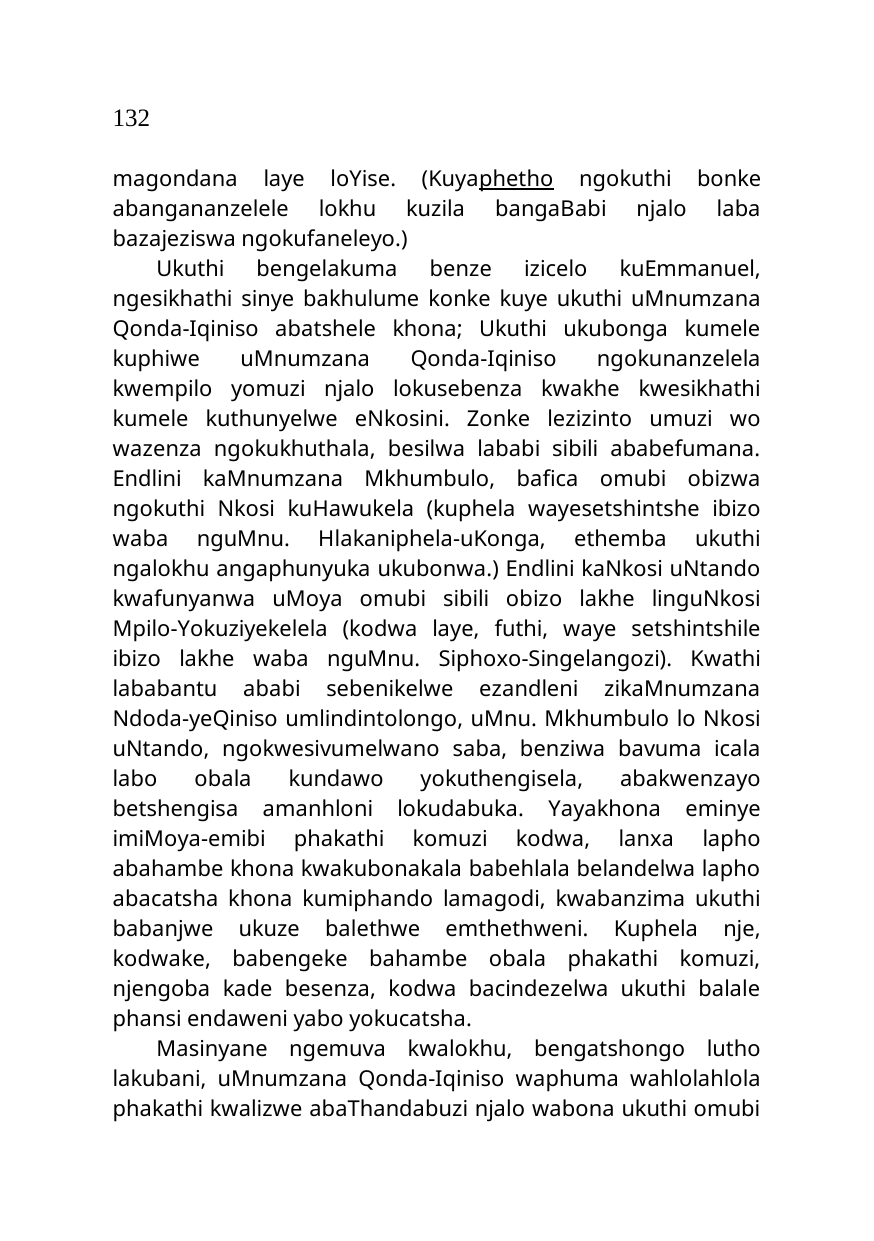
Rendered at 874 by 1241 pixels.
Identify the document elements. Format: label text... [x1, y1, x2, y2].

text magondana laye loYise. (Kuyaphetho ngokuthi bonke abangananzelele lokhu kuzila bangaBabi njalo laba bazajeziswa ngokufaneleyo.) [112, 163, 761, 253]
text Ukuthi bengelakuma benze izicelo kuEmmanuel, ngesikhathi sinye bakhulume konke kuye ukuthi uMnumzana Qonda-Iqiniso abatshele khona; Ukuthi ukubonga kumele kuphiwe uMnumzana Qonda-Iqiniso ngokunanzelela kwempilo yomuzi njalo lokusebenza kwakhe kwesikhathi kumele kuthunyelwe eNkosini. Zonke lezizinto umuzi wo wazenza ngokukhuthala, besilwa lababi sibili ababefumana. Endlini kaMnumzana Mkhumbulo, bafica omubi obizwa ngokuthi Nkosi kuHawukela (kuphela wayesetshintshe ibizo waba nguMnu. Hlakaniphela-uKonga, ethemba ukuthi ngalokhu angaphunyuka ukubonwa.) Endlini kaNkosi uNtando kwafunyanwa uMoya omubi sibili obizo lakhe linguNkosi Mpilo-Yokuziyekelela (kodwa laye, futhi, waye setshintshile ibizo lakhe waba nguMnu. Siphoxo-Singelangozi). Kwathi lababantu ababi sebenikelwe ezandleni zikaMnumzana Ndoda-yeQiniso umlindintolongo, uMnu. Mkhumbulo lo Nkosi uNtando, ngokwesivumelwano saba, benziwa bavuma icala labo obala kundawo yokuthengisela, abakwenzayo betshengisa amanhloni lokudabuka. Yayakhona eminye imiMoya-emibi phakathi komuzi kodwa, lanxa lapho abahambe khona kwakubonakala babehlala belandelwa lapho abacatsha khona kumiphando lamagodi, kwabanzima ukuthi babanjwe ukuze balethwe emthethweni. Kuphela nje, kodwake, babengeke bahambe obala phakathi komuzi, njengoba kade besenza, kodwa bacindezelwa ukuthi balale phansi endaweni yabo yokucatsha. [112, 253, 761, 1033]
text Masinyane ngemuva kwalokhu, bengatshongo lutho lakubani, uMnumzana Qonda-Iqiniso waphuma wahlolahlola phakathi kwalizwe abaThandabuzi njalo wabona ukuthi omubi [112, 1033, 761, 1123]
